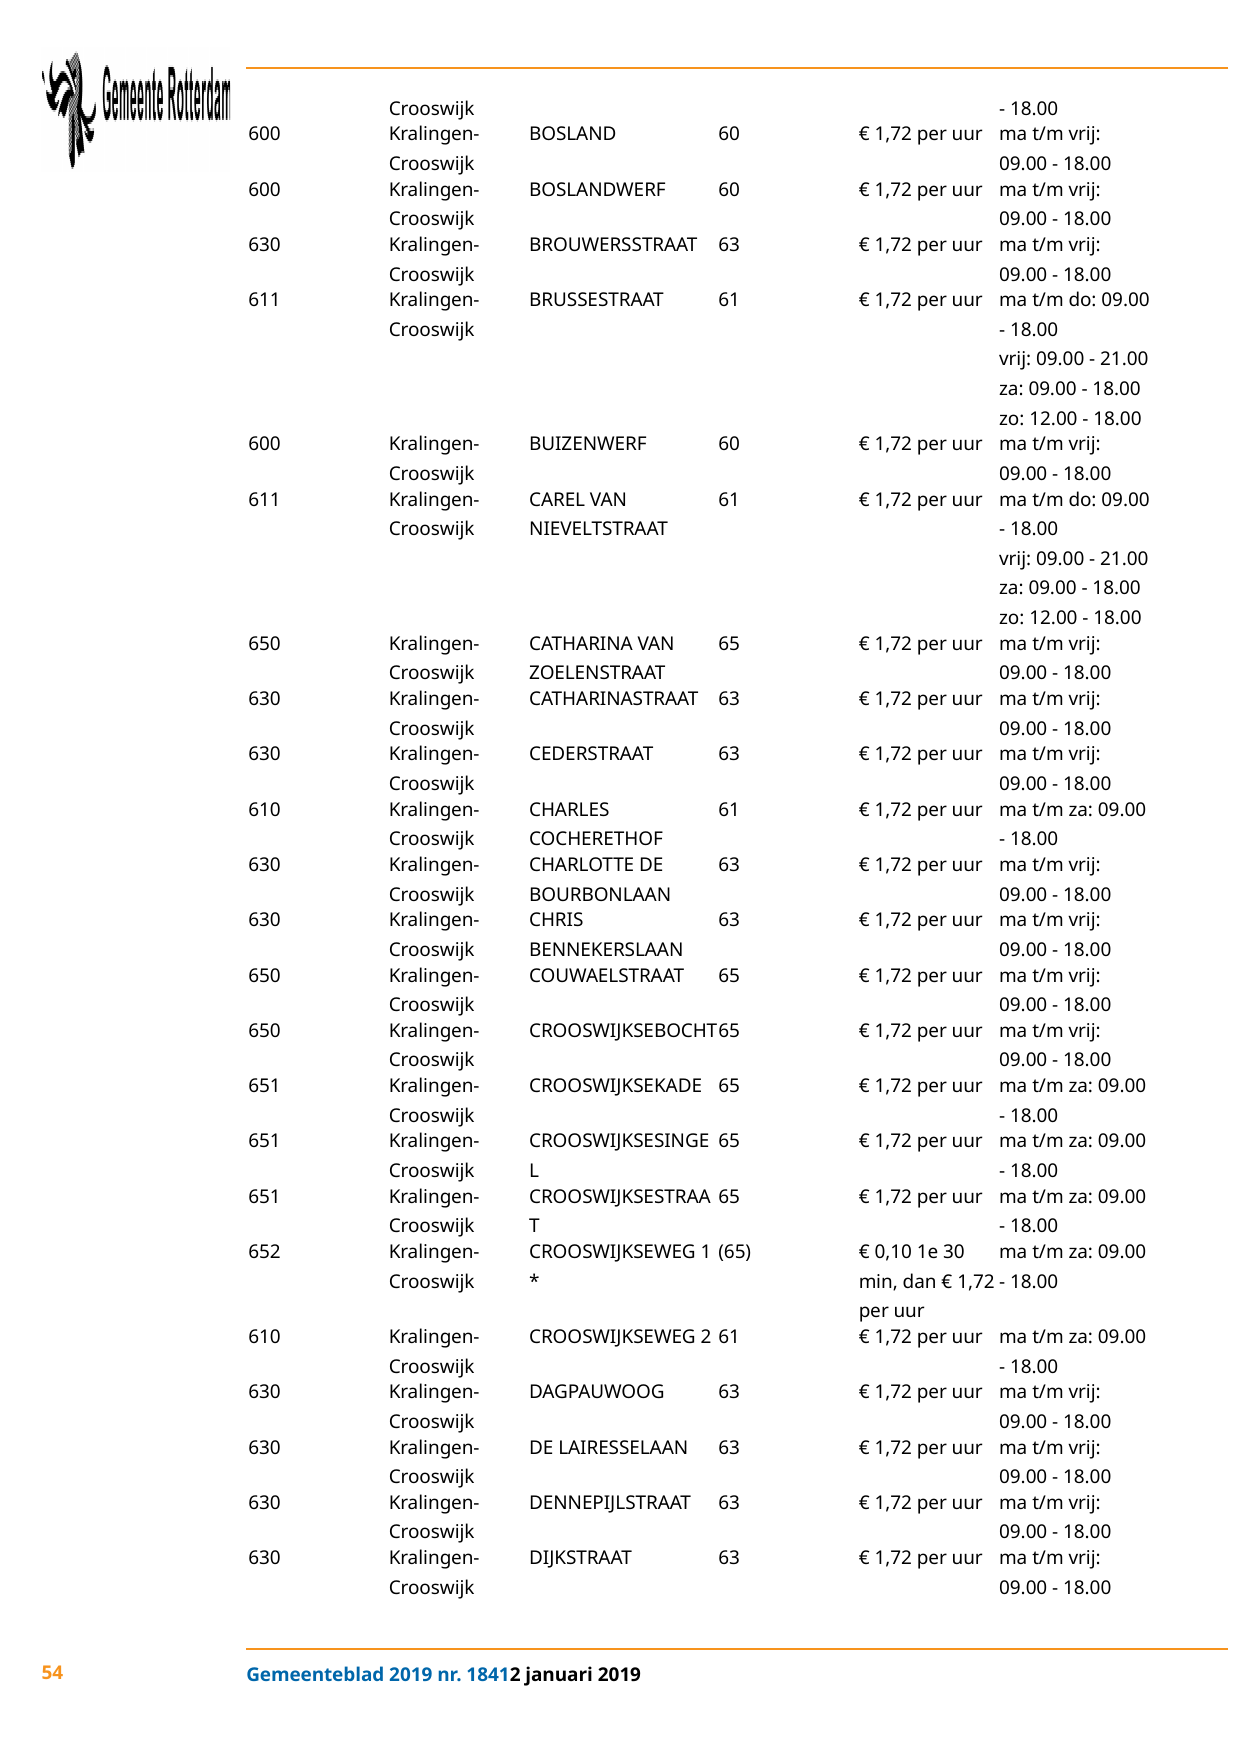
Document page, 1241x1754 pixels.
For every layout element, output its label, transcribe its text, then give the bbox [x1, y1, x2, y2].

table_cell 63 [718, 685, 858, 741]
table_cell 651 [248, 1128, 388, 1183]
table_cell Kralingen-Crooswijk [389, 1545, 529, 1600]
table_cell BRUSSESTRAAT [529, 286, 718, 431]
table_cell 65 [718, 1017, 858, 1072]
table_cell CROOSWIJKSEKADE [529, 1073, 718, 1128]
table_cell 652 [248, 1238, 388, 1323]
table_cell 63 [718, 1379, 858, 1434]
table_cell € 1,72 per uur [859, 431, 999, 486]
table_cell 63 [718, 1434, 858, 1489]
table_cell € 1,72 per uur [859, 962, 999, 1017]
table_cell [718, 95, 858, 121]
table_cell 611 [248, 486, 388, 630]
table_cell € 1,72 per uur [859, 1379, 999, 1434]
table_cell (65) [718, 1238, 858, 1323]
table_cell 610 [248, 796, 388, 851]
table_cell Kralingen-Crooswijk [389, 1323, 529, 1378]
table_cell 630 [248, 231, 388, 286]
table_cell ma t/m za: 09.00 - 18.00 [999, 1323, 1152, 1378]
table_cell Kralingen-Crooswijk [389, 741, 529, 796]
table_cell 630 [248, 741, 388, 796]
table_cell € 1,72 per uur [859, 1434, 999, 1489]
table_cell 65 [718, 962, 858, 1017]
table_cell Kralingen-Crooswijk [389, 1017, 529, 1072]
table_cell € 1,72 per uur [859, 1073, 999, 1128]
table_cell ma t/m vrij: 09.00 - 18.00 [999, 851, 1152, 906]
table_cell ma t/m vrij: 09.00 - 18.00 [999, 121, 1152, 176]
table_cell Kralingen-Crooswijk [389, 176, 529, 231]
table_cell € 1,72 per uur [859, 1545, 999, 1600]
table_cell € 1,72 per uur [859, 851, 999, 906]
table_cell 61 [718, 286, 858, 431]
table_cell € 1,72 per uur [859, 1183, 999, 1238]
table_cell Kralingen-Crooswijk [389, 121, 529, 176]
table_cell BUIZENWERF [529, 431, 718, 486]
table_cell CROOSWIJKSEWEG 2 [529, 1323, 718, 1378]
table_cell 630 [248, 685, 388, 741]
table_cell ma t/m vrij: 09.00 - 18.00 [999, 431, 1152, 486]
table_cell ma t/m vrij: 09.00 - 18.00 [999, 176, 1152, 231]
table_cell CAREL VAN NIEVELTSTRAAT [529, 486, 718, 630]
table_cell [859, 95, 999, 121]
table_cell ma t/m vrij: 09.00 - 18.00 [999, 1017, 1152, 1072]
table_cell ma t/m do: 09.00 - 18.00 vrij: 09.00 - 21.00 za: 09.00 - 18.00 zo: 12.00 - 18.00 [999, 286, 1152, 431]
table_cell ma t/m za: 09.00 - 18.00 [999, 1183, 1152, 1238]
table_cell 610 [248, 1323, 388, 1378]
table_cell CROOSWIJKSEBOCHT [529, 1017, 718, 1072]
table_cell 630 [248, 1489, 388, 1544]
table_cell 60 [718, 121, 858, 176]
table_cell Kralingen-Crooswijk [389, 1073, 529, 1128]
table_cell ma t/m za: 09.00 - 18.00 [999, 1238, 1152, 1323]
table_cell Kralingen-Crooswijk [389, 1489, 529, 1544]
table_cell CHARLOTTE DE BOURBONLAAN [529, 851, 718, 906]
table_cell 61 [718, 796, 858, 851]
table_cell 65 [718, 1073, 858, 1128]
table_cell 65 [718, 1183, 858, 1238]
table_cell 61 [718, 1323, 858, 1378]
table_cell ma t/m vrij: 09.00 - 18.00 [999, 685, 1152, 741]
table_cell Crooswijk [389, 95, 529, 121]
table_cell 63 [718, 906, 858, 962]
table_cell € 1,72 per uur [859, 630, 999, 685]
table_cell Kralingen-Crooswijk [389, 685, 529, 741]
table_cell 650 [248, 962, 388, 1017]
table_cell CATHARINA VAN ZOELENSTRAAT [529, 630, 718, 685]
table_cell 60 [718, 431, 858, 486]
table_cell 630 [248, 1379, 388, 1434]
table_cell Kralingen-Crooswijk [389, 1128, 529, 1183]
table_cell Kralingen-Crooswijk [389, 796, 529, 851]
table_cell ma t/m za: 09.00 - 18.00 [999, 1073, 1152, 1128]
table_cell 600 [248, 176, 388, 231]
table_cell 650 [248, 1017, 388, 1072]
table_cell € 1,72 per uur [859, 1128, 999, 1183]
picture [41, 47, 231, 172]
table_cell 630 [248, 906, 388, 962]
table_cell ma t/m vrij: 09.00 - 18.00 [999, 231, 1152, 286]
table_cell 65 [718, 630, 858, 685]
table_cell 630 [248, 1434, 388, 1489]
table_cell 611 [248, 286, 388, 431]
table_cell Kralingen-Crooswijk [389, 630, 529, 685]
table_cell Kralingen-Crooswijk [389, 1379, 529, 1434]
table_cell CHARLES COCHERETHOF [529, 796, 718, 851]
table_cell CATHARINASTRAAT [529, 685, 718, 741]
table_cell € 0,10 1e 30 min, dan € 1,72 per uur [859, 1238, 999, 1323]
table_cell DE LAIRESSELAAN [529, 1434, 718, 1489]
table_cell ma t/m vrij: 09.00 - 18.00 [999, 1434, 1152, 1489]
table_cell 630 [248, 1545, 388, 1600]
table_cell € 1,72 per uur [859, 1017, 999, 1072]
table_cell Kralingen-Crooswijk [389, 962, 529, 1017]
table_cell ma t/m vrij: 09.00 - 18.00 [999, 1545, 1152, 1600]
table_cell DENNEPIJLSTRAAT [529, 1489, 718, 1544]
table_cell 61 [718, 486, 858, 630]
table_cell ma t/m vrij: 09.00 - 18.00 [999, 741, 1152, 796]
table_cell Kralingen-Crooswijk [389, 1183, 529, 1238]
table_cell 651 [248, 1183, 388, 1238]
table_cell Kralingen-Crooswijk [389, 1434, 529, 1489]
table_cell CHRIS BENNEKERSLAAN [529, 906, 718, 962]
table_cell BROUWERSSTRAAT [529, 231, 718, 286]
table_cell 65 [718, 1128, 858, 1183]
table_cell CROOSWIJKSEWEG 1 * [529, 1238, 718, 1323]
table_cell ma t/m vrij: 09.00 - 18.00 [999, 630, 1152, 685]
table_cell € 1,72 per uur [859, 176, 999, 231]
table_cell 600 [248, 431, 388, 486]
table_cell Kralingen-Crooswijk [389, 431, 529, 486]
table_cell - 18.00 [999, 95, 1152, 121]
table_cell DIJKSTRAAT [529, 1545, 718, 1600]
table_cell 60 [718, 176, 858, 231]
table_cell BOSLAND [529, 121, 718, 176]
table_cell ma t/m vrij: 09.00 - 18.00 [999, 1379, 1152, 1434]
table_cell Kralingen-Crooswijk [389, 486, 529, 630]
table_cell € 1,72 per uur [859, 486, 999, 630]
table_cell Kralingen-Crooswijk [389, 286, 529, 431]
table_cell € 1,72 per uur [859, 796, 999, 851]
table_cell ma t/m vrij: 09.00 - 18.00 [999, 1489, 1152, 1544]
table_cell € 1,72 per uur [859, 685, 999, 741]
table_cell CROOSWIJKSESINGEL [529, 1128, 718, 1183]
table_cell € 1,72 per uur [859, 286, 999, 431]
table_cell 63 [718, 231, 858, 286]
table_cell € 1,72 per uur [859, 1323, 999, 1378]
table_cell € 1,72 per uur [859, 121, 999, 176]
table_cell 63 [718, 1545, 858, 1600]
table_cell € 1,72 per uur [859, 906, 999, 962]
table_cell 630 [248, 851, 388, 906]
table_cell COUWAELSTRAAT [529, 962, 718, 1017]
table_cell DAGPAUWOOG [529, 1379, 718, 1434]
table_cell 600 [248, 121, 388, 176]
table_cell € 1,72 per uur [859, 1489, 999, 1544]
table_cell 63 [718, 851, 858, 906]
table_cell Kralingen-Crooswijk [389, 851, 529, 906]
table_cell ma t/m vrij: 09.00 - 18.00 [999, 906, 1152, 962]
table_cell Kralingen-Crooswijk [389, 231, 529, 286]
table_cell ma t/m za: 09.00 - 18.00 [999, 796, 1152, 851]
table_cell CROOSWIJKSESTRAAT [529, 1183, 718, 1238]
table_cell 63 [718, 1489, 858, 1544]
table_cell 650 [248, 630, 388, 685]
table_cell 63 [718, 741, 858, 796]
table_cell ma t/m vrij: 09.00 - 18.00 [999, 962, 1152, 1017]
table_cell Kralingen-Crooswijk [389, 1238, 529, 1323]
table_cell [248, 95, 388, 121]
table_cell [529, 95, 718, 121]
table_cell 651 [248, 1073, 388, 1128]
table_cell € 1,72 per uur [859, 741, 999, 796]
table_cell BOSLANDWERF [529, 176, 718, 231]
table_cell ma t/m do: 09.00 - 18.00 vrij: 09.00 - 21.00 za: 09.00 - 18.00 zo: 12.00 - 18.00 [999, 486, 1152, 630]
table_cell CEDERSTRAAT [529, 741, 718, 796]
table_cell ma t/m za: 09.00 - 18.00 [999, 1128, 1152, 1183]
table_cell Kralingen-Crooswijk [389, 906, 529, 962]
table_cell € 1,72 per uur [859, 231, 999, 286]
